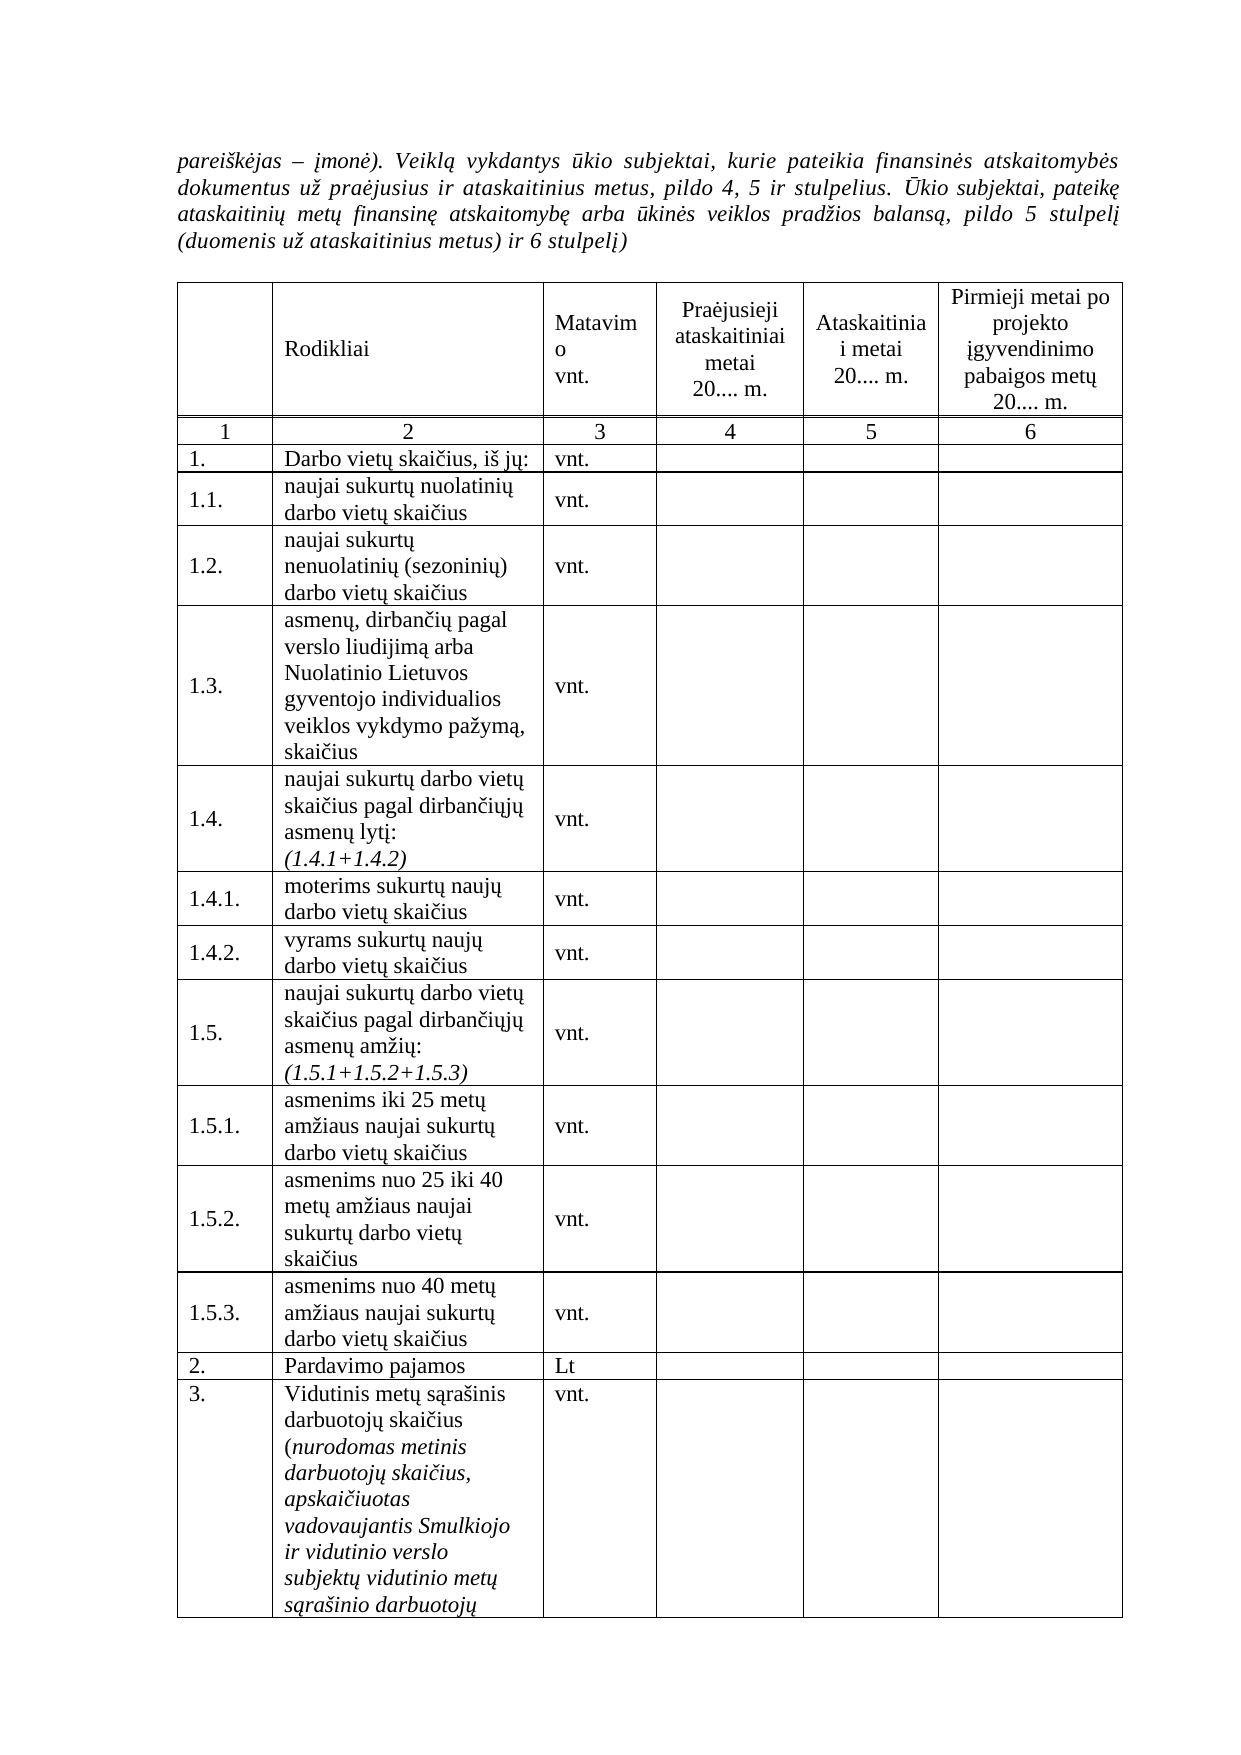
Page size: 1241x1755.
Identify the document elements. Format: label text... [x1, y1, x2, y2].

table_cell vnt. [544, 872, 656, 925]
table_cell vnt. [544, 980, 656, 1085]
table_cell vnt. [544, 445, 656, 471]
table_cell 1.4.1. [178, 872, 272, 925]
table_cell [939, 980, 1122, 1085]
table_cell 1.2. [178, 526, 272, 605]
table_cell 1. [178, 445, 272, 471]
table_cell [939, 1380, 1122, 1617]
table_cell [657, 445, 803, 471]
table_cell Darbo vietų skaičius, iš jų: [273, 445, 543, 471]
table_cell [804, 926, 938, 978]
table_cell vnt. [544, 926, 656, 978]
table_cell 1.5. [178, 980, 272, 1085]
table_cell [804, 1166, 938, 1271]
table_cell [939, 526, 1122, 605]
table_cell [804, 526, 938, 605]
table_cell 4 [657, 418, 803, 444]
table_cell naujai sukurtų darbo vietų skaičius pagal dirbančiųjų asmenų lytį: (1.4.1+1.4.2) [273, 766, 543, 871]
table_cell [804, 980, 938, 1085]
table_cell [804, 872, 938, 925]
table_cell [804, 1086, 938, 1165]
table_cell 1.3. [178, 606, 272, 764]
table_cell vnt. [544, 526, 656, 605]
table_cell vnt. [544, 1273, 656, 1352]
table_cell [657, 1166, 803, 1271]
table_cell naujai sukurtų nenuolatinių (sezoninių) darbo vietų skaičius [273, 526, 543, 605]
table_cell 6 [939, 418, 1122, 444]
table_cell vnt. [544, 1086, 656, 1165]
table_cell [939, 1273, 1122, 1352]
table_cell vnt. [544, 473, 656, 525]
table_header [178, 283, 272, 414]
table_cell [657, 1353, 803, 1379]
table_header Matavimo vnt. [544, 283, 656, 414]
table_cell [804, 1380, 938, 1617]
table_cell [657, 926, 803, 978]
text pareiškėjas – įmonė). Veiklą vykdantys ūkio subjektai, kurie pateikia finansinės atskaitomybės dokumentus už praėjusius ir ataskaitinius metus, pildo 4, 5 ir stulpelius. Ūkio subjektai, pateikę ataskaitinių metų finansinę atskaitomybę arba ūkinės veiklos pradžios balansą, pildo 5 stulpelį (duomenis už ataskaitinius metus) ir 6 stulpelį) [177, 148, 1122, 253]
table_header Praėjusieji ataskaitiniai metai 20.... m. [657, 283, 803, 414]
table_cell [804, 1353, 938, 1379]
table_cell [804, 445, 938, 471]
table_cell 1.5.2. [178, 1166, 272, 1271]
table_cell [804, 766, 938, 871]
table_cell [657, 872, 803, 925]
table_cell [939, 1166, 1122, 1271]
table_cell [657, 766, 803, 871]
table_cell Pardavimo pajamos [273, 1353, 543, 1379]
table_cell [939, 1086, 1122, 1165]
table_header Pirmieji metai po projekto įgyvendinimo pabaigos metų 20.... m. [939, 283, 1122, 414]
table_cell naujai sukurtų nuolatinių darbo vietų skaičius [273, 473, 543, 525]
table_cell asmenims iki 25 metų amžiaus naujai sukurtų darbo vietų skaičius [273, 1086, 543, 1165]
table_cell [657, 1380, 803, 1617]
table_header Ataskaitiniai metai 20.... m. [804, 283, 938, 414]
table_cell 2. [178, 1353, 272, 1379]
table_cell vnt. [544, 1380, 656, 1617]
table_cell [804, 606, 938, 764]
table_cell 1.5.1. [178, 1086, 272, 1165]
table_cell Lt [544, 1353, 656, 1379]
table_cell asmenų, dirbančių pagal verslo liudijimą arba Nuolatinio Lietuvos gyventojo individualios veiklos vykdymo pažymą, skaičius [273, 606, 543, 764]
table_cell 3 [544, 418, 656, 444]
table_cell naujai sukurtų darbo vietų skaičius pagal dirbančiųjų asmenų amžių: (1.5.1+1.5.2+1.5.3) [273, 980, 543, 1085]
table_header Rodikliai [273, 283, 543, 414]
table_cell 5 [804, 418, 938, 444]
table_cell 1 [178, 418, 272, 444]
table_cell [657, 526, 803, 605]
table_cell [804, 1273, 938, 1352]
table_cell 1.5.3. [178, 1273, 272, 1352]
table_cell [939, 766, 1122, 871]
table_cell 2 [273, 418, 543, 444]
table_cell 1.4. [178, 766, 272, 871]
table_cell vnt. [544, 766, 656, 871]
table_cell 1.1. [178, 473, 272, 525]
table_cell vnt. [544, 1166, 656, 1271]
table_cell Vidutinis metų sąrašinis darbuotojų skaičius (nurodomas metinis darbuotojų skaičius, apskaičiuotas vadovaujantis Smulkiojo ir vidutinio verslo subjektų vidutinio metų sąrašinio darbuotojų [273, 1380, 543, 1617]
table_cell [657, 1273, 803, 1352]
table_cell [939, 473, 1122, 525]
table_cell [939, 445, 1122, 471]
table_cell vnt. [544, 606, 656, 764]
table_cell [657, 1086, 803, 1165]
table_cell vyrams sukurtų naujų darbo vietų skaičius [273, 926, 543, 978]
table_cell [939, 926, 1122, 978]
table_cell [657, 980, 803, 1085]
table_cell [657, 606, 803, 764]
table_cell [657, 473, 803, 525]
table_cell [804, 473, 938, 525]
table_cell 1.4.2. [178, 926, 272, 978]
table_cell asmenims nuo 40 metų amžiaus naujai sukurtų darbo vietų skaičius [273, 1273, 543, 1352]
table_cell asmenims nuo 25 iki 40 metų amžiaus naujai sukurtų darbo vietų skaičius [273, 1166, 543, 1271]
table_cell moterims sukurtų naujų darbo vietų skaičius [273, 872, 543, 925]
table_cell [939, 872, 1122, 925]
table_cell 3. [178, 1380, 272, 1617]
table_cell [939, 606, 1122, 764]
table_cell [939, 1353, 1122, 1379]
